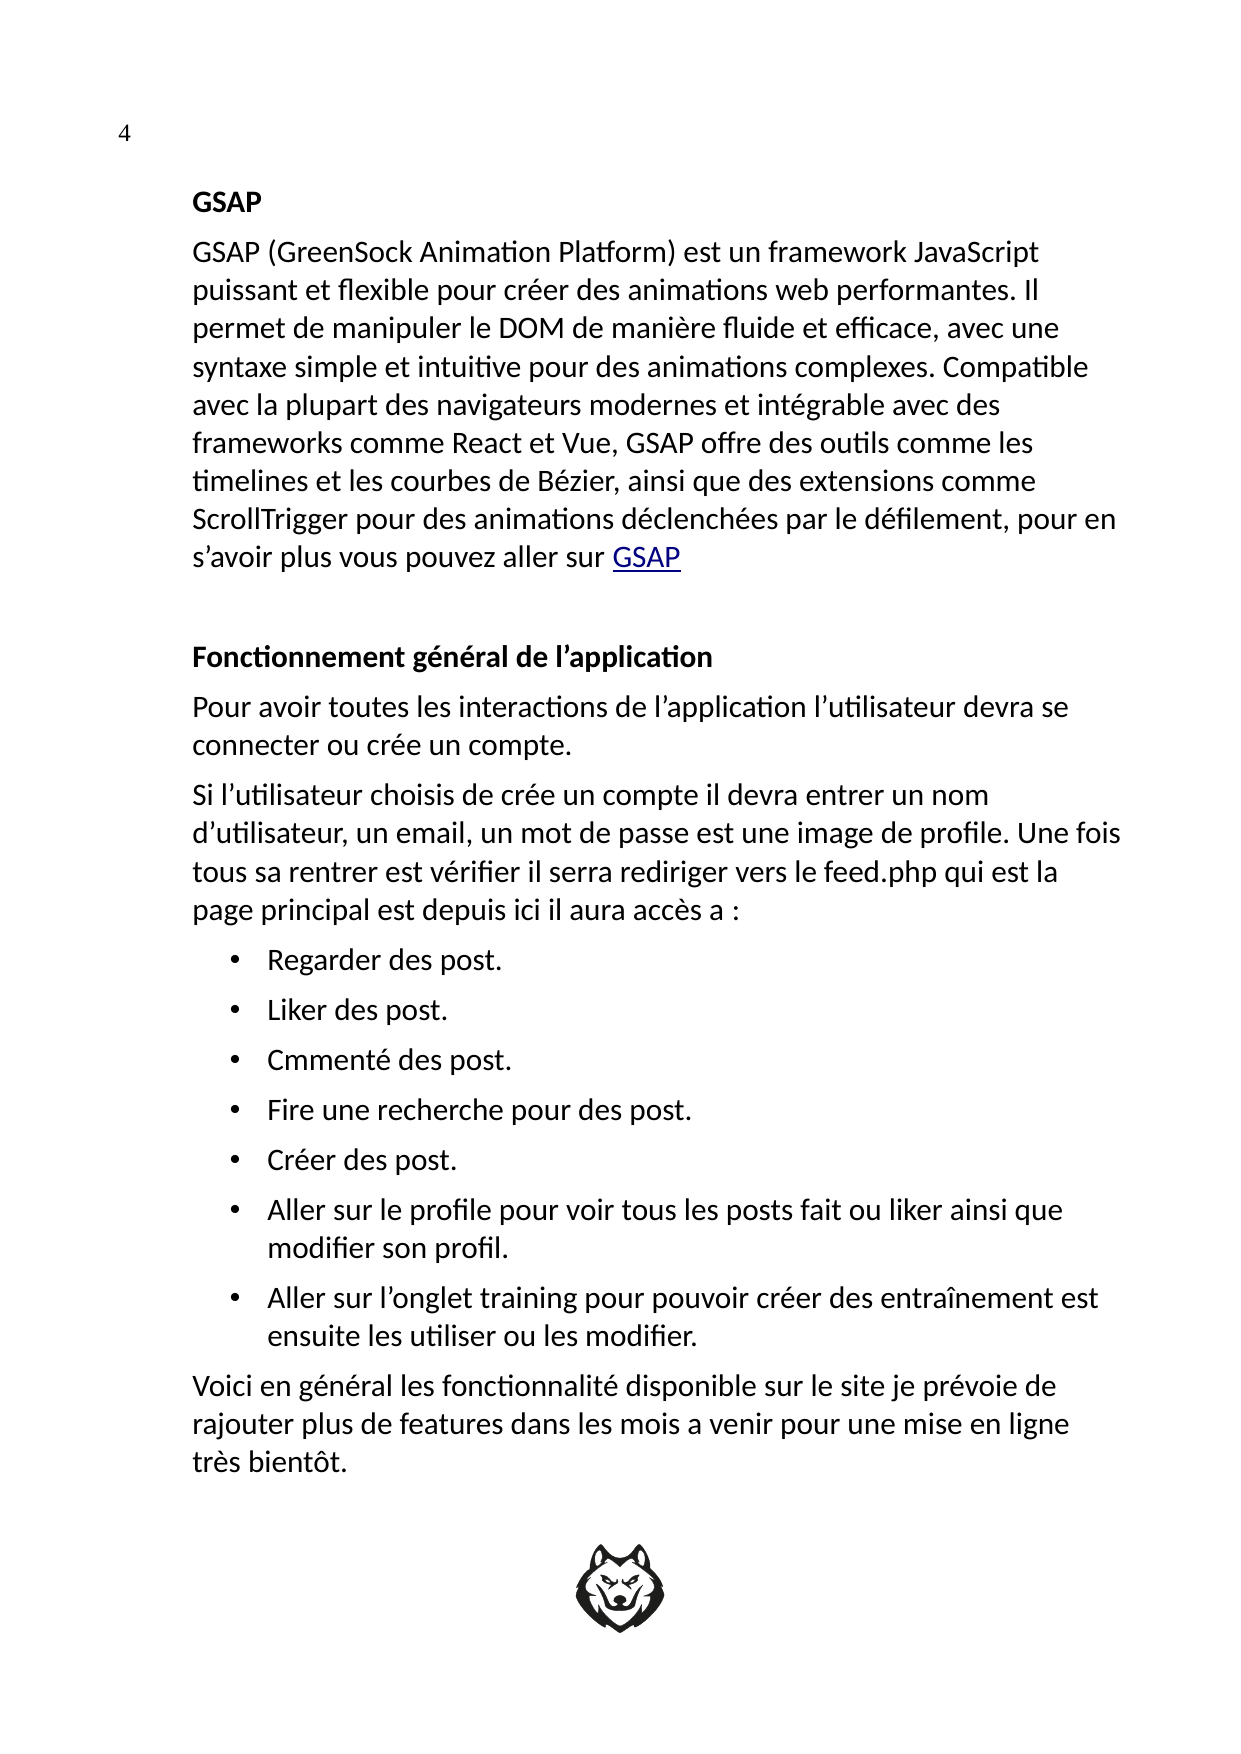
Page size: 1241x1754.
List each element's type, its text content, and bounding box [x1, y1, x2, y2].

list Fire une recherche pour des post. [229, 1090, 1122, 1128]
text Voici en général les fonctionnalité disponible sur le site je prévoie de rajouter plus de features dans les mois a venir pour une mise en ligne très bientôt. [192, 1366, 1122, 1480]
text Pour avoir toutes les interactions de l’application l’utilisateur devra se connecter ou crée un compte. [192, 687, 1122, 763]
list Aller sur l’onglet training pour pouvoir créer des entraînement est ensuite les utiliser ou les modifier. [229, 1278, 1122, 1354]
text Si l’utilisateur choisis de crée un compte il devra entrer un nom d’utilisateur, un email, un mot de passe est une image de profile. Une fois tous sa rentrer est vérifier il serra rediriger vers le feed.php qui est la page principal est depuis ici il aura accès a : [192, 775, 1122, 928]
list Regarder des post. [229, 940, 1122, 978]
text Fonctionnement général de l’application [192, 637, 1122, 675]
text GSAP [192, 182, 1122, 220]
list Créer des post. [229, 1140, 1122, 1178]
list Aller sur le profile pour voir tous les posts fait ou liker ainsi que modifier son profil. [229, 1190, 1122, 1266]
text GSAP (GreenSock Animation Platform) est un framework JavaScript puissant et flexible pour créer des animations web performantes. Il permet de manipuler le DOM de manière fluide et efficace, avec une syntaxe simple et intuitive pour des animations complexes. Compatible avec la plupart des navigateurs modernes et intégrable avec des frameworks comme React et Vue, GSAP offre des outils comme les timelines et les courbes de Bézier, ainsi que des extensions comme ScrollTrigger pour des animations déclenchées par le défilement, pour en s’avoir plus vous pouvez aller sur GSAP [192, 232, 1122, 575]
list Cmmenté des post. [229, 1040, 1122, 1078]
list Liker des post. [229, 990, 1122, 1028]
